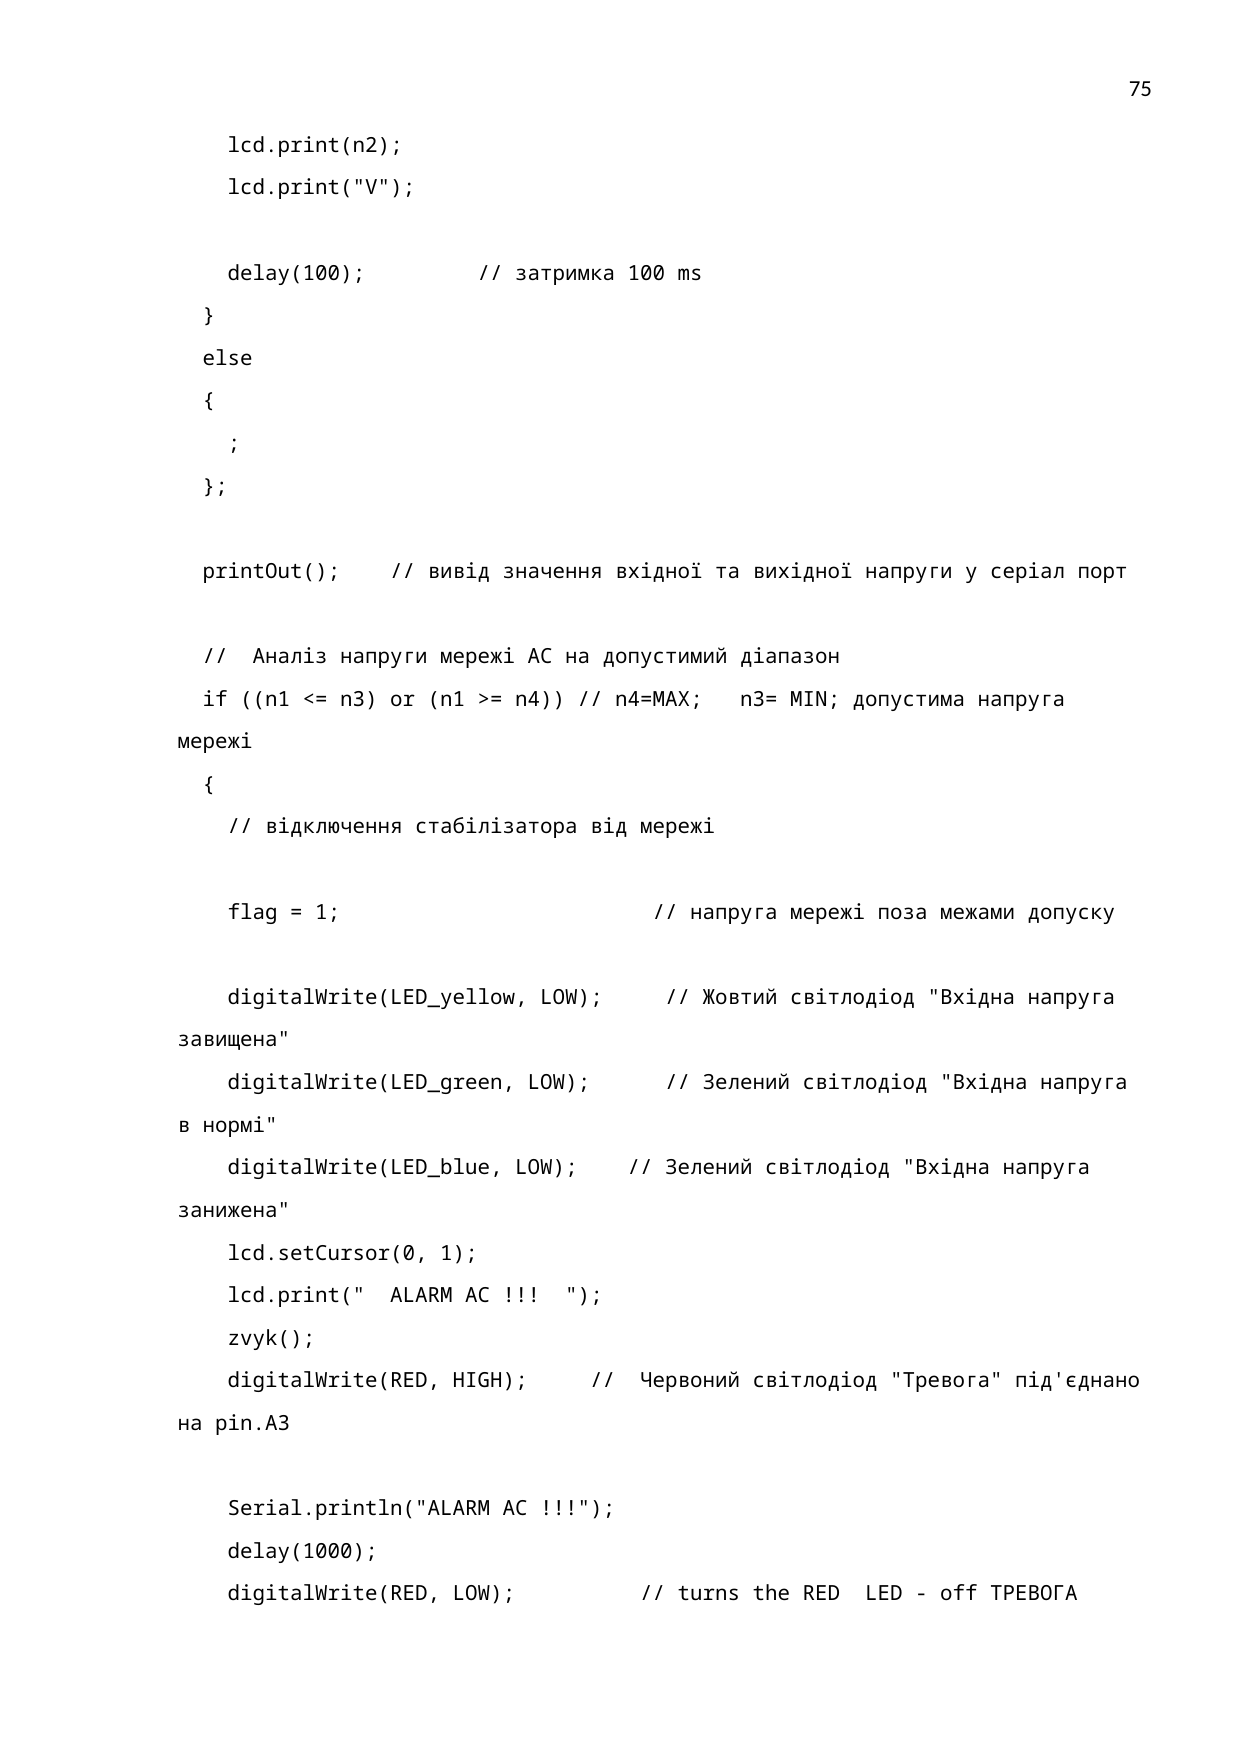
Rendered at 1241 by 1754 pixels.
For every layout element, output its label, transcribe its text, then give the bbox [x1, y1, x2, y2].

text // відключення стабілізатора від мережі [177, 812, 1152, 840]
text flag = 1; // напруга мережі поза межами допуску [177, 897, 1152, 925]
text lcd.print(" ALARM AC !!! "); [177, 1280, 1152, 1309]
text printOut(); // вивід значення вхідної та вихідної напруги у серіал порт [177, 556, 1152, 584]
text }; [177, 471, 1152, 499]
text } [177, 300, 1152, 329]
text { [177, 769, 1152, 797]
text // Аналіз напруги мережі AC на допустимий діапазон [177, 641, 1152, 669]
text lcd.setCursor(0, 1); [177, 1238, 1152, 1266]
text else [177, 343, 1152, 371]
text digitalWrite(RED, HIGH); // Червоний світлодіод "Тревога" під'єднано на pin.А3 [177, 1365, 1152, 1436]
text { [177, 386, 1152, 414]
text if ((n1 <= n3) or (n1 >= n4)) // n4=MAX; n3= MIN; допустима напруга мережі [177, 684, 1152, 755]
text zvyk(); [177, 1323, 1152, 1351]
text lcd.print("V"); [177, 172, 1152, 201]
text digitalWrite(LED_yellow, LOW); // Жовтий світлодіод "Вхідна напруга завищена" [177, 982, 1152, 1053]
text delay(1000); [177, 1536, 1152, 1564]
text digitalWrite(RED, LOW); // turns the RED LED - off ТРЕВОГА [177, 1578, 1152, 1607]
text ; [177, 428, 1152, 457]
text lcd.print(n2); [177, 130, 1152, 158]
text delay(100); // затримка 100 ms [177, 258, 1152, 286]
text Serial.println("ALARM AC !!!"); [177, 1493, 1152, 1522]
text digitalWrite(LED_blue, LOW); // Зелений світлодіод "Вхідна напруга занижена" [177, 1152, 1152, 1223]
text digitalWrite(LED_green, LOW); // Зелений світлодіод "Вхідна напруга в нормі" [177, 1067, 1152, 1138]
